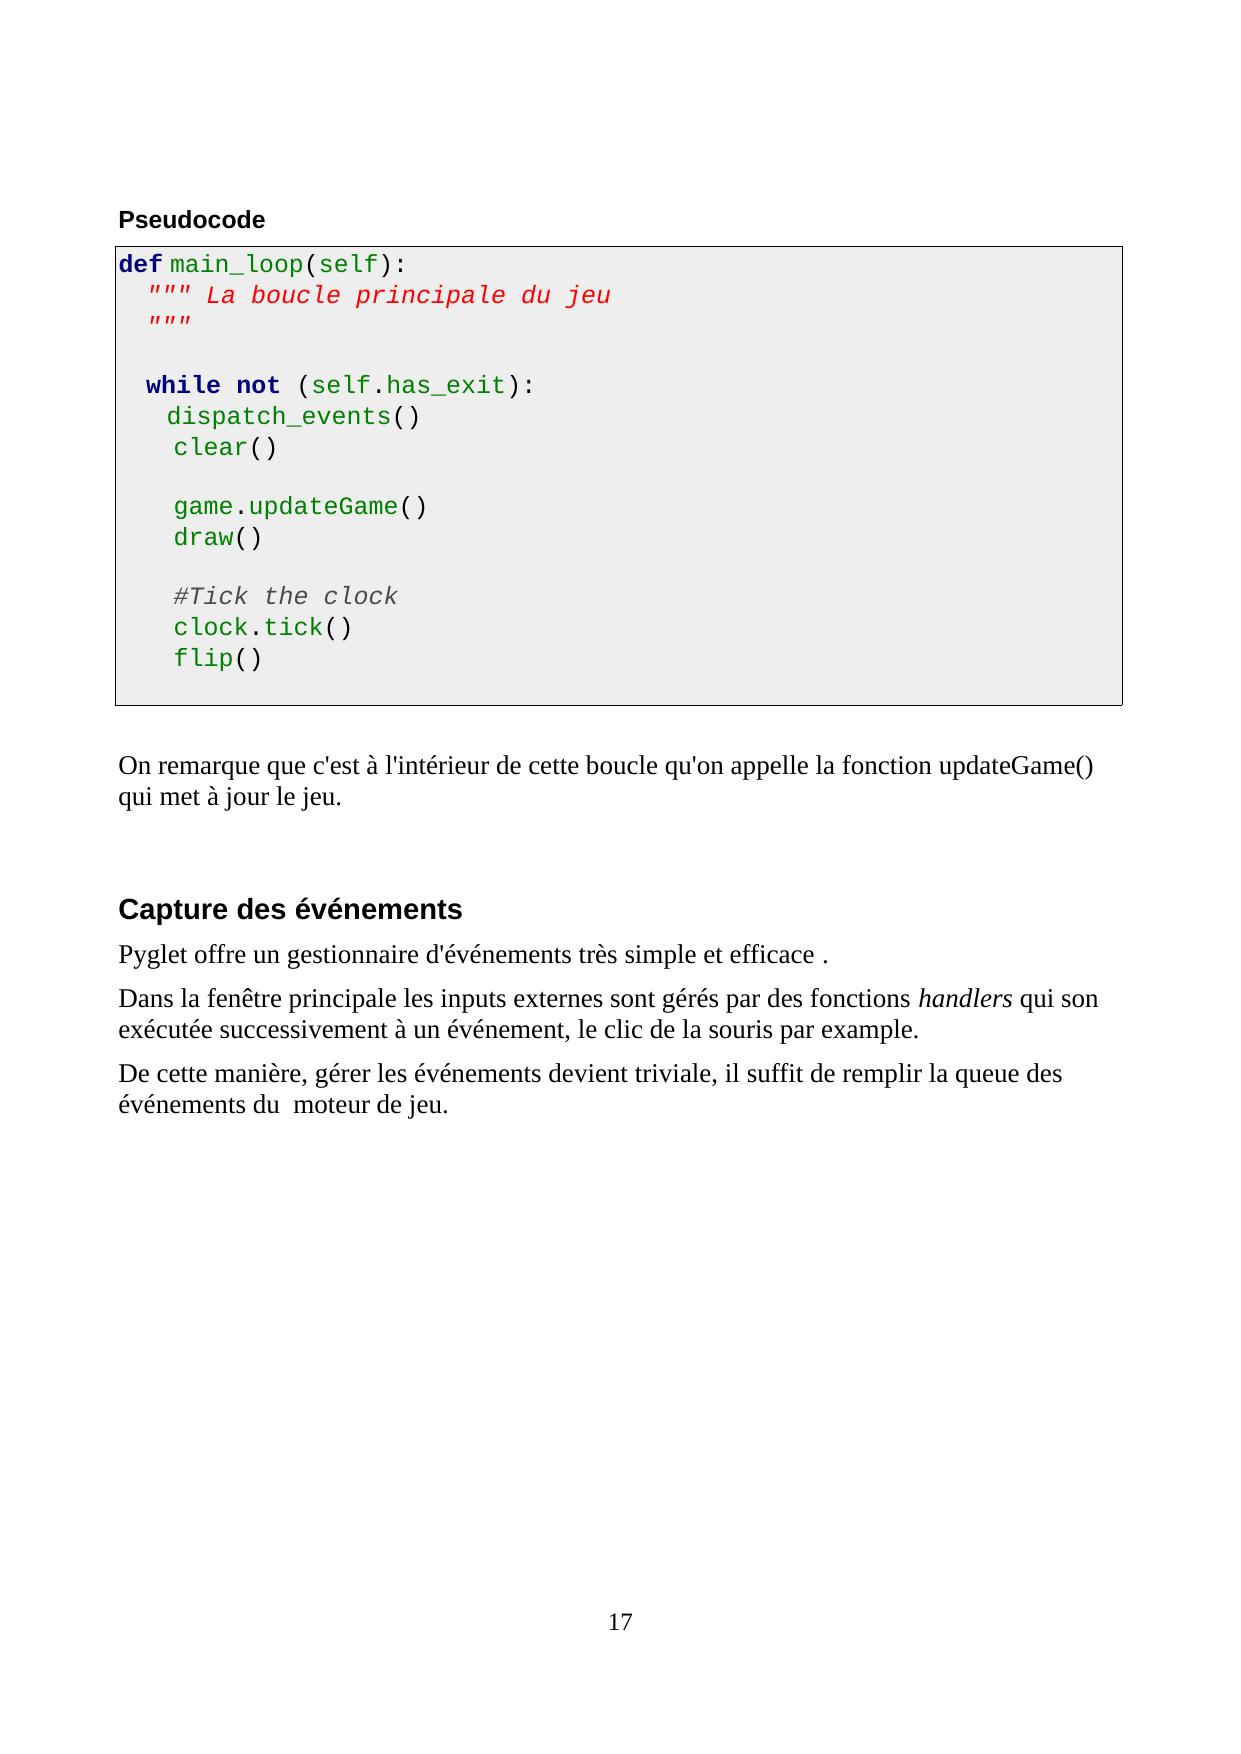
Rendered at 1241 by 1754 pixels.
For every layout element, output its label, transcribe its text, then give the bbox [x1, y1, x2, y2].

text On remarque que c'est à l'intérieur de cette boucle qu'on appelle la fonction updateGame() qui met à jour le jeu. [118, 749, 1122, 811]
text game.updateGame() [116, 488, 1122, 519]
subtitle Capture des événements [118, 892, 1122, 926]
text Pyglet offre un gestionnaire d'événements très simple et efficace . [118, 938, 1122, 969]
text De cette manière, gérer les événements devient triviale, il suffit de remplir la queue des événements du moteur de jeu. [118, 1057, 1122, 1119]
text clear() [116, 429, 1122, 460]
text draw() [116, 519, 1122, 550]
text #Tick the clock [116, 578, 1122, 609]
text def main_loop(self): [116, 247, 1122, 277]
text flip() [116, 640, 1122, 671]
text clock.tick() [116, 609, 1122, 640]
subtitle Pseudocode [118, 205, 1122, 234]
text """ [116, 308, 1122, 339]
text Dans la fenêtre principale les inputs externes sont gérés par des fonctions handlers qui son exécutée successivement à un événement, le clic de la souris par example. [118, 982, 1122, 1044]
text while not (self.has_exit): [116, 367, 1122, 398]
text dispatch_events() [116, 398, 1122, 429]
text """ La boucle principale du jeu [116, 277, 1122, 308]
